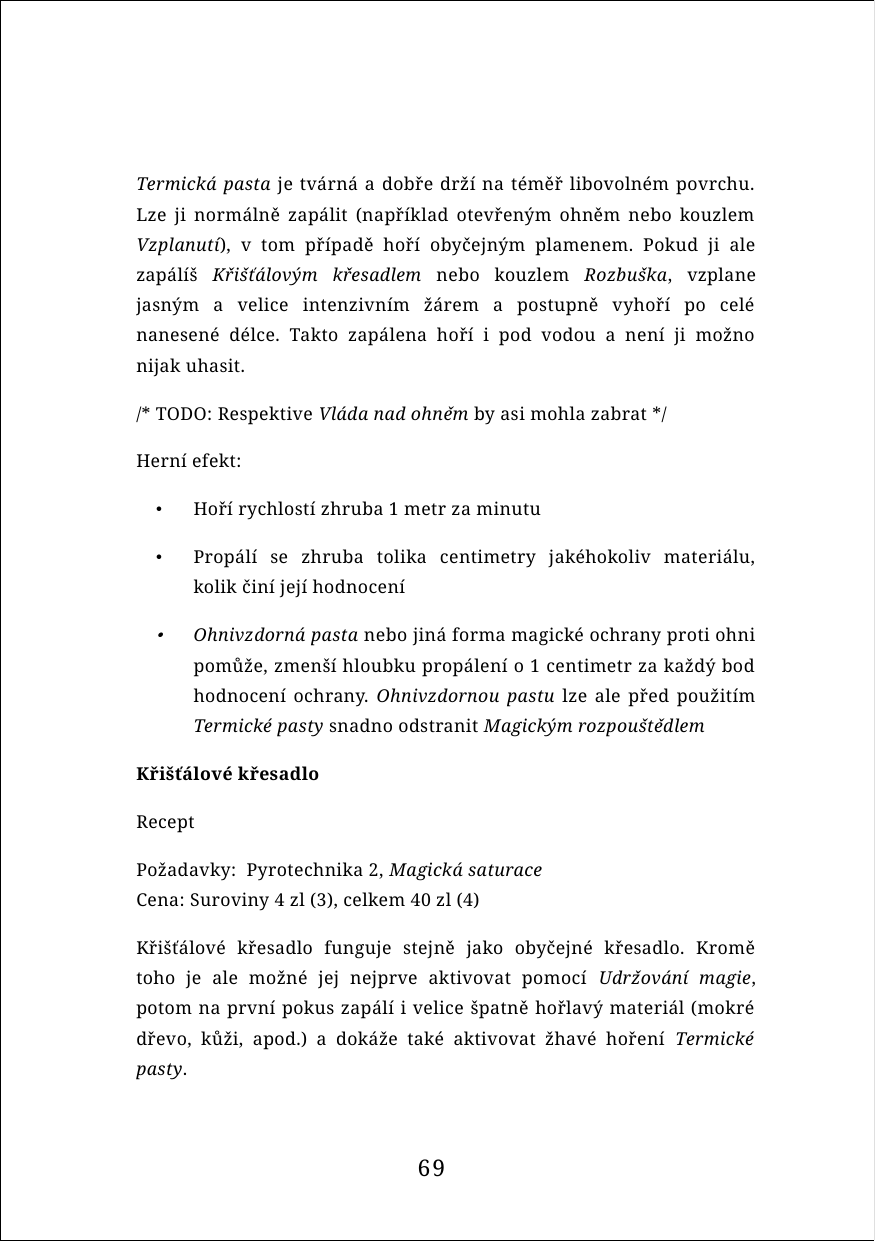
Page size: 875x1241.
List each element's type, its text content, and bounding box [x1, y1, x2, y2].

text /* TODO: Respektive Vláda nad ohněm by asi mohla zabrat */ [136, 401, 756, 425]
text Termická pasta je tvárná a dobře drží na téměř libovolném povrchu. Lze ji normálně zapálit (například otevřeným ohněm nebo kouzlem Vzplanutí), v tom případě hoří obyčejným plamenem. Pokud ji ale zapálíš Křišťálovým křesadlem nebo kouzlem Rozbuška, vzplane jasným a velice intenzivním žárem a postupně vyhoří po celé nanesené délce. Takto zapálena hoří i pod vodou a není ji možno nijak uhasit. [136, 172, 756, 377]
text Křišťálové křesadlo funguje stejně jako obyčejné křesadlo. Kromě toho je ale možné jej nejprve aktivovat pomocí Udržování magie, potom na první pokus zapálí i velice špatně hořlavý materiál (mokré dřevo, kůži, apod.) a dokáže také aktivovat žhavé hoření Termické pasty. [136, 935, 756, 1080]
text Požadavky: Pyrotechnika 2, Magická saturace Cena: Suroviny 4 zl (3), celkem 40 zl (4) [136, 857, 756, 912]
list Ohnivzdorná pasta nebo jiná forma magické ochrany proti ohni pomůže, zmenší hloubku propálení o 1 centimetr za každý bod hodnocení ochrany. Ohnivzdornou pastu lze ale před použitím Termické pasty snadno odstranit Magickým rozpouštědlem [156, 623, 756, 738]
list Hoří rychlostí zhruba 1 metr za minutu [156, 497, 756, 521]
text Recept [136, 809, 756, 833]
list Propálí se zhruba tolika centimetry jakéhokoliv materiálu, kolik činí její hodnocení [156, 545, 756, 599]
text Křišťálové křesadlo [136, 761, 756, 786]
text Herní efekt: [136, 449, 756, 473]
